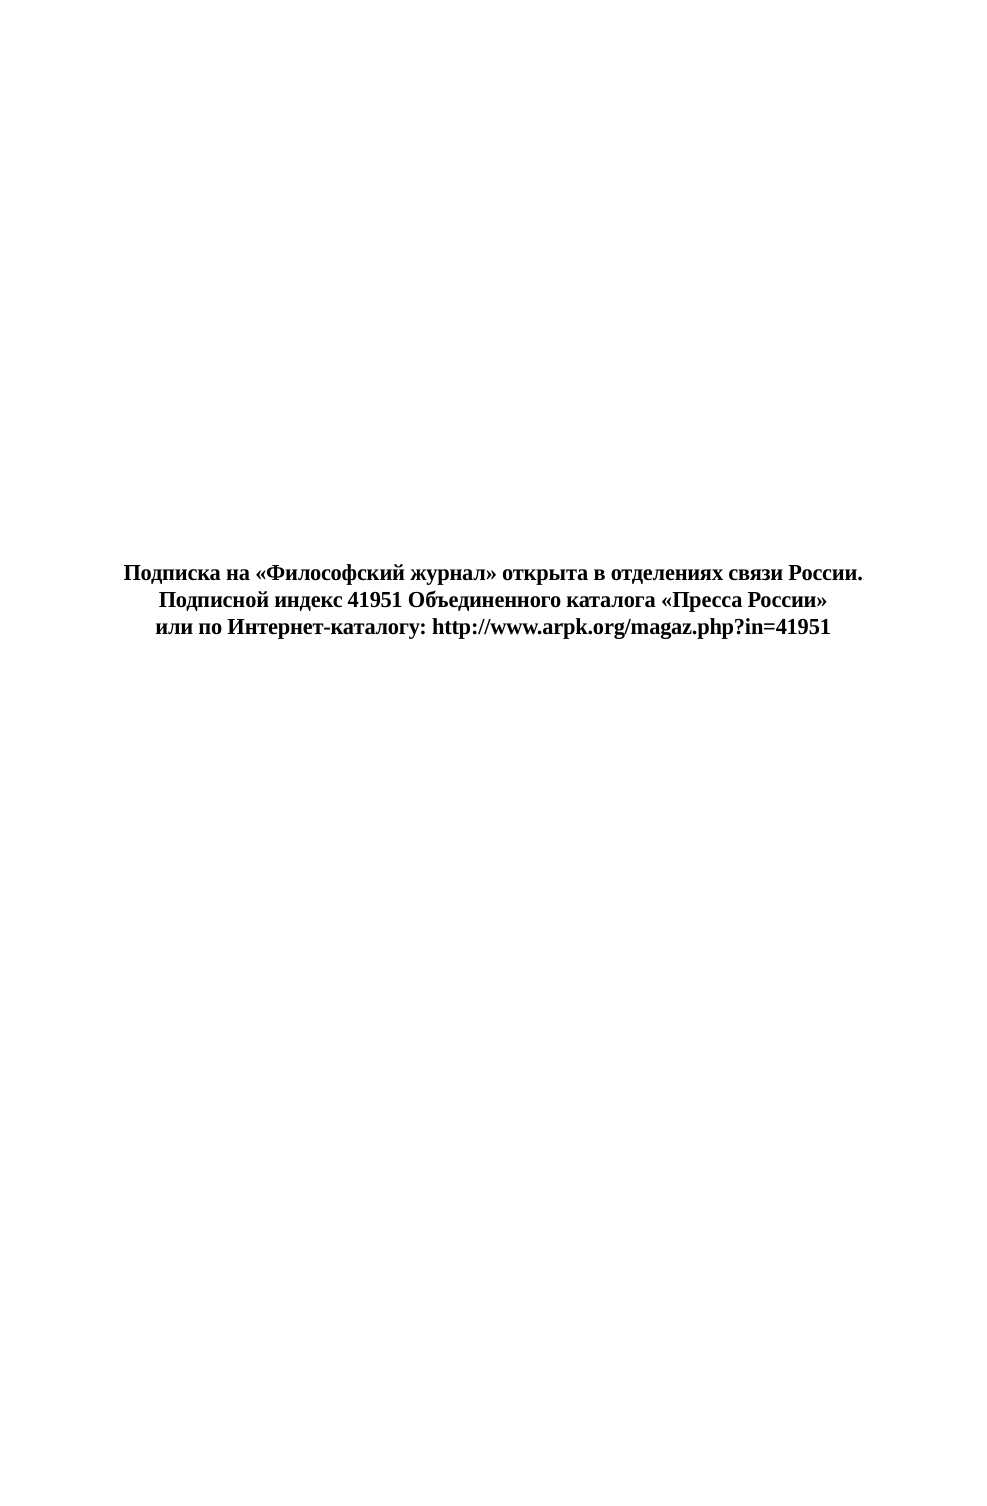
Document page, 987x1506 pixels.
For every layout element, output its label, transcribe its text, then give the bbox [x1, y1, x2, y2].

text или по Интернет-каталогу: http://www.arpk.org/magaz.php?in=41951 [118, 612, 868, 639]
text Подписка на «Философский журнал» открыта в отделениях связи России. [118, 558, 868, 585]
text Подписной индекс 41951 Объединенного каталога «Пресса России» [118, 585, 868, 612]
